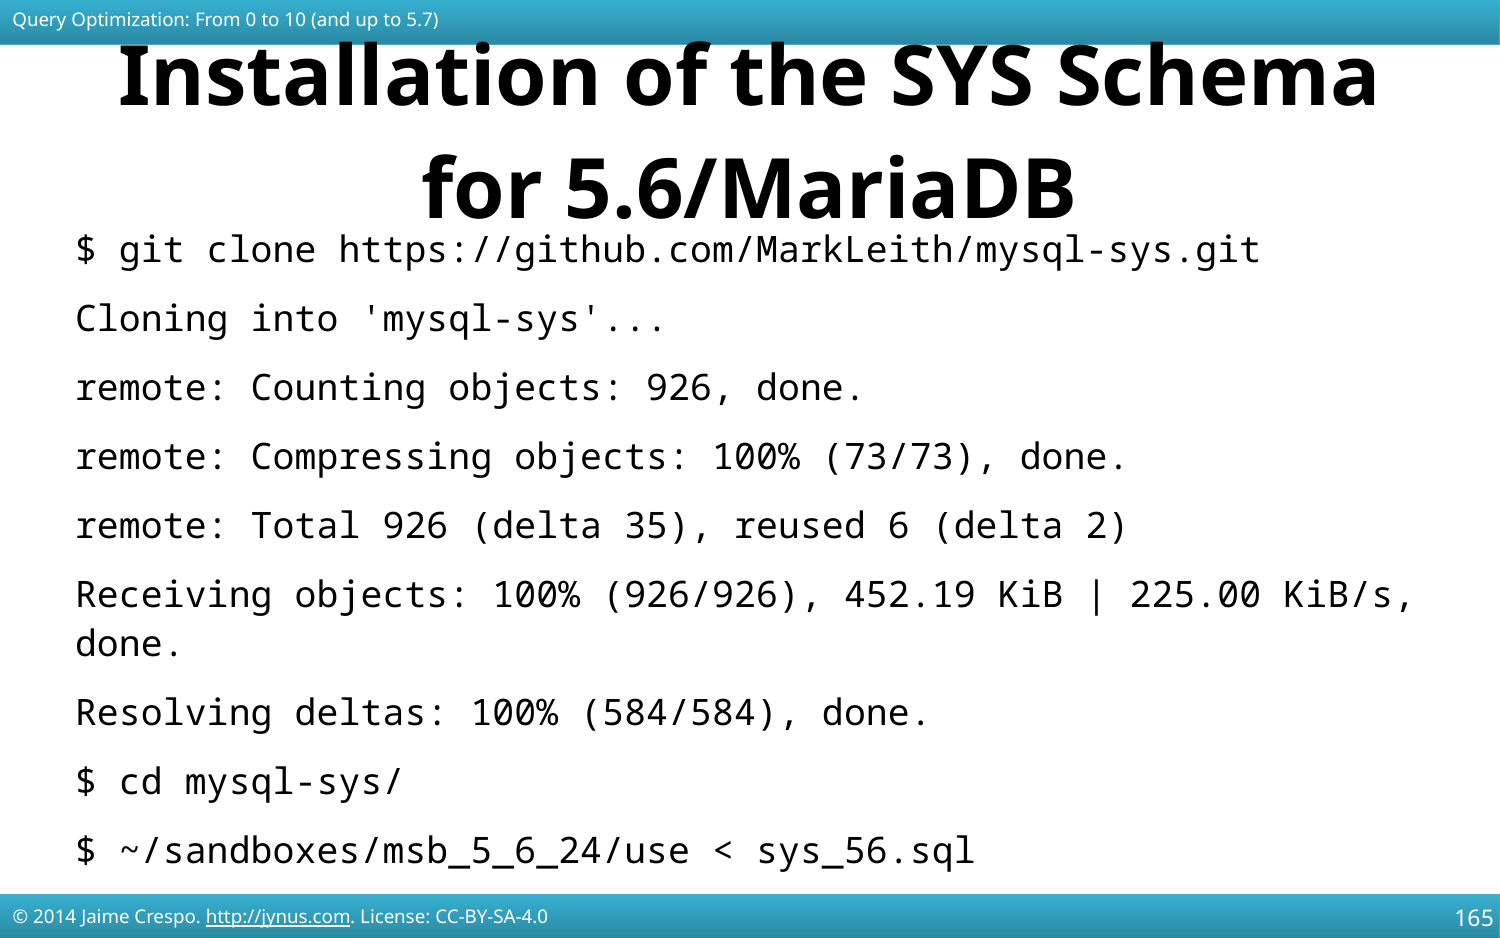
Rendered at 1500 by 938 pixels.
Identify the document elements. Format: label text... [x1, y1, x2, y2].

list $ git clone https://github.com/MarkLeith/mysql-sys.git Cloning into 'mysql-sys'... remote: Counting objects: 926, done. remote: Compressing objects: 100% (73/73), done. remote: Total 926 (delta 35), reused 6 (delta 2) Receiving objects: 100% (926/926), 452.19 KiB | 225.00 KiB/s, done. Resolving deltas: 100% (584/584), done. $ cd mysql-sys/ $ ~/sandboxes/msb_5_6_24/use < sys_56.sql [75, 223, 1425, 880]
title Installation of the SYS Schema for 5.6/MariaDB [75, 36, 1425, 223]
slide_number [1389, 896, 1490, 935]
